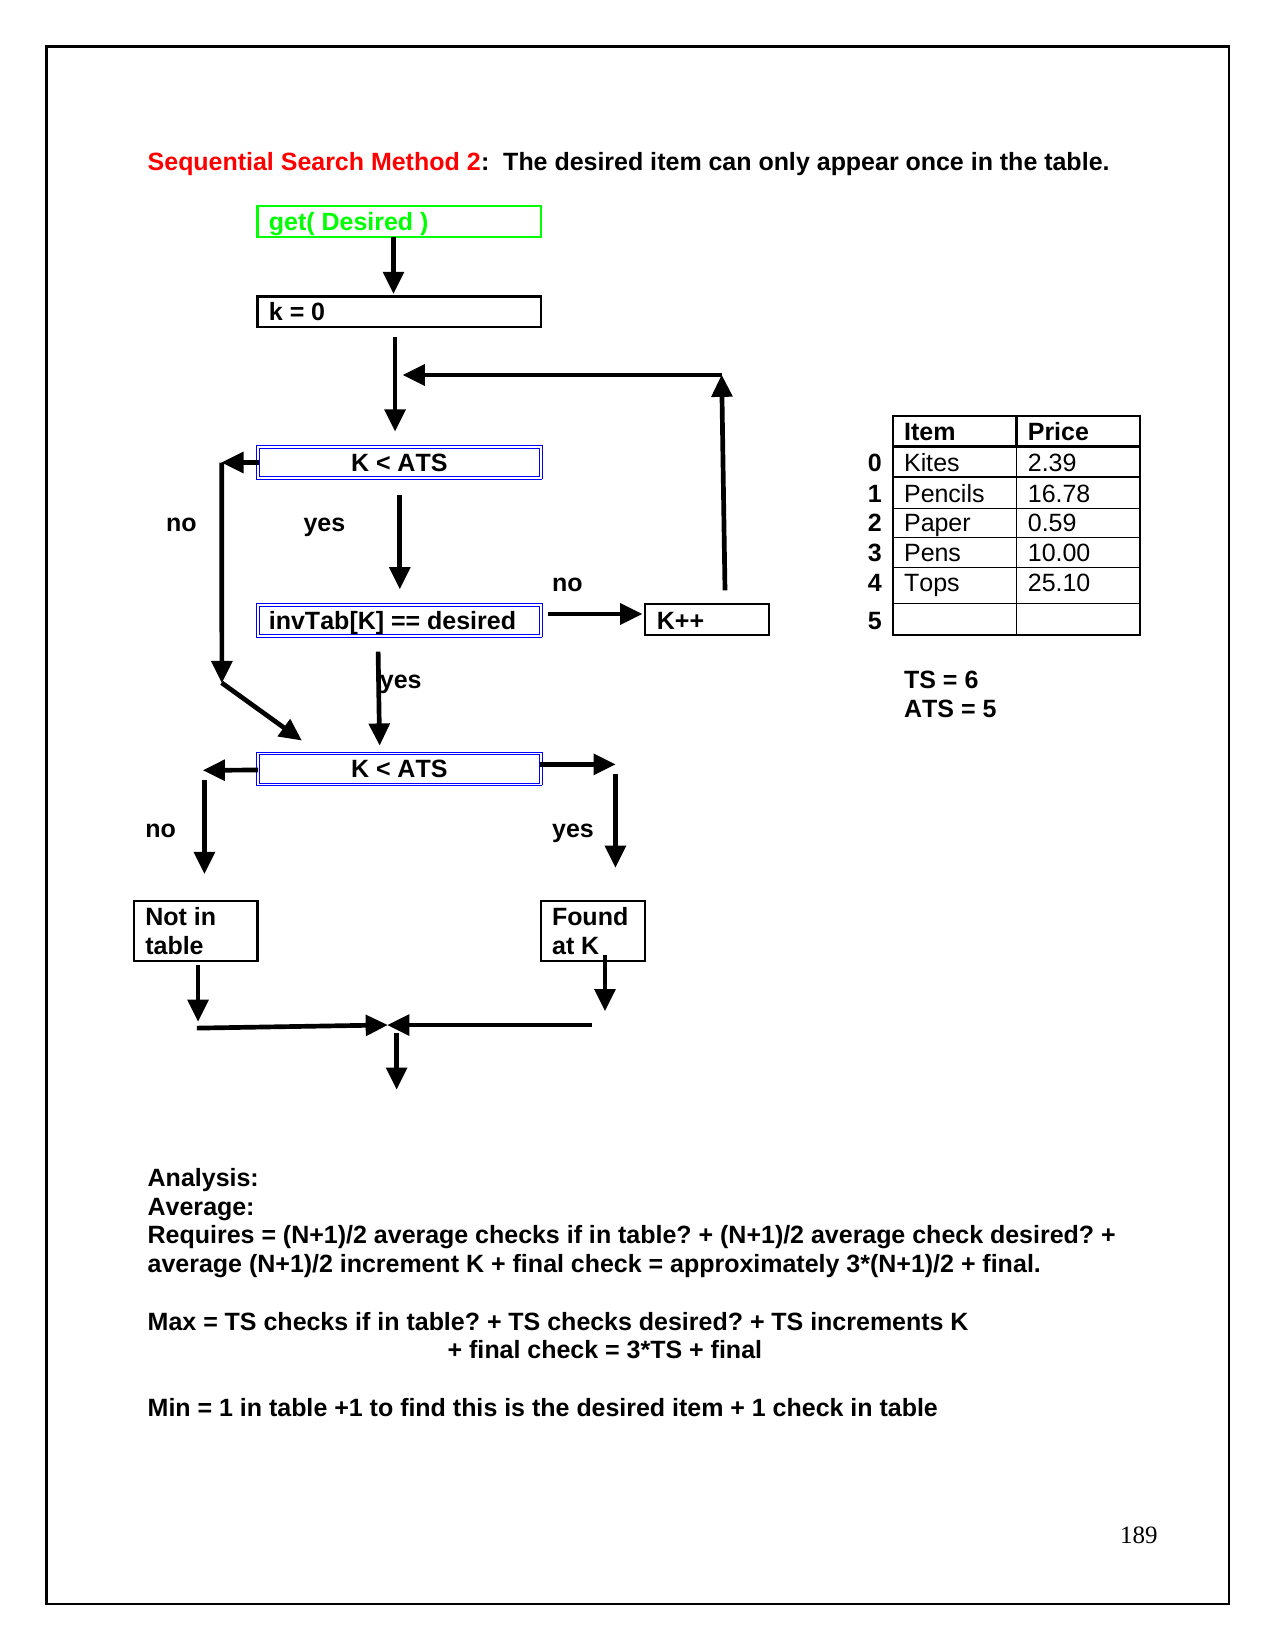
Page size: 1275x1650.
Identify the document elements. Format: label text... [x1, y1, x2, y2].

table_cell [134, 694, 257, 723]
table_cell [769, 1048, 893, 1077]
table_cell [1016, 357, 1140, 386]
table_cell [541, 476, 645, 507]
table_cell [541, 1105, 645, 1134]
table_cell [134, 962, 257, 990]
table_header [893, 205, 1016, 236]
table_cell [769, 783, 893, 814]
table_header [542, 205, 645, 236]
table_cell [893, 1077, 1016, 1105]
table_cell [258, 960, 541, 990]
table_cell [769, 843, 893, 871]
table_cell [134, 990, 196, 1019]
table_cell [645, 357, 769, 386]
table_cell [225, 476, 257, 507]
table_cell [1016, 326, 1140, 357]
table_cell 3 [769, 537, 892, 567]
table_cell [1016, 871, 1140, 900]
table_cell [258, 1048, 394, 1077]
table_cell [396, 238, 541, 267]
table_cell [769, 960, 893, 990]
table_cell [541, 508, 645, 537]
table_cell [645, 567, 769, 603]
table_cell [258, 786, 541, 814]
table_cell [397, 357, 541, 386]
table_cell [541, 783, 613, 814]
table_header [134, 205, 256, 236]
table_cell [134, 267, 257, 295]
table_cell Not in table [135, 902, 256, 959]
table_cell [134, 386, 257, 414]
table_cell [1016, 267, 1140, 295]
text Sequential Search Method 2: The desired item can only appear once in the table. [147, 147, 1158, 176]
table_cell [1016, 1077, 1140, 1105]
table_cell [225, 634, 257, 665]
table_cell [1016, 900, 1140, 959]
table_cell [645, 236, 769, 267]
table_cell K < ATS [260, 449, 539, 476]
table_cell [258, 814, 541, 842]
table_cell [243, 694, 257, 704]
table_cell [769, 665, 893, 694]
table_cell [769, 990, 893, 1019]
table_cell [134, 326, 257, 357]
table_cell [225, 508, 257, 537]
table_cell [607, 962, 645, 990]
table_cell [258, 415, 541, 445]
table_cell [258, 638, 541, 665]
table_cell [541, 843, 645, 871]
table_cell [727, 508, 769, 537]
table_cell [645, 694, 769, 723]
text Analysis: [147, 1163, 1158, 1192]
table_cell [1016, 295, 1140, 326]
table_cell [134, 357, 257, 386]
table_cell [769, 1105, 893, 1134]
table_cell [258, 537, 397, 567]
list + final check = 3*TS + final [410, 1335, 1158, 1364]
table_cell [134, 1019, 257, 1048]
table_cell [134, 603, 219, 634]
table_cell [258, 567, 541, 603]
table_cell [541, 1019, 645, 1048]
table_cell [1017, 604, 1139, 634]
table_cell [200, 990, 257, 1019]
table_cell [258, 267, 541, 295]
table_cell Found at K [542, 902, 644, 959]
table_cell [225, 465, 256, 476]
table_cell [893, 871, 1016, 900]
table_cell 0.59 [1017, 509, 1139, 537]
table_cell [893, 783, 1016, 814]
table_cell Price [1018, 417, 1139, 445]
text Average: [147, 1192, 1158, 1220]
table_cell [541, 267, 645, 295]
table_cell [645, 636, 769, 665]
table_cell [1016, 236, 1140, 267]
table_cell [893, 960, 1016, 990]
table_cell [258, 1105, 541, 1134]
table_cell [769, 814, 893, 842]
table_cell [645, 508, 721, 537]
table_cell [543, 445, 645, 476]
table_cell [402, 508, 541, 537]
table_cell [645, 1048, 769, 1077]
table_cell [134, 537, 219, 567]
table_cell [769, 386, 893, 414]
table_cell [645, 476, 721, 507]
table_cell [541, 634, 645, 665]
table_cell [645, 415, 720, 445]
table_cell [543, 603, 644, 634]
table_cell [134, 723, 257, 752]
text Max = TS checks if in table? + TS checks desired? + TS increments K [147, 1307, 1158, 1335]
table_cell [410, 1019, 541, 1023]
table_cell [541, 326, 645, 357]
table_cell [645, 1019, 769, 1048]
table_cell [134, 783, 202, 814]
table_cell Paper [894, 509, 1016, 537]
table_cell [134, 415, 257, 445]
text Min = 1 in table +1 to find this is the desired item + 1 check in table [147, 1393, 1158, 1422]
table_cell [134, 236, 257, 267]
table_cell [258, 665, 376, 694]
table_cell [134, 665, 231, 694]
table_cell yes [541, 814, 613, 842]
table_cell [645, 871, 769, 900]
table_cell [645, 537, 722, 567]
table_cell [543, 752, 645, 783]
table_cell 10.00 [1017, 538, 1139, 567]
table_cell [645, 326, 769, 357]
table_cell [1016, 752, 1140, 783]
table_cell [541, 537, 645, 567]
table_cell [541, 357, 645, 373]
table_cell yes [381, 665, 541, 694]
table_cell Pencils [894, 478, 1016, 507]
table_cell yes [258, 508, 397, 537]
table_header [1016, 205, 1140, 236]
table_cell [134, 445, 256, 476]
table_cell [725, 415, 769, 445]
table_cell [541, 1077, 645, 1105]
table_cell 16.78 [1017, 478, 1139, 507]
table_cell [1016, 1048, 1140, 1077]
table_cell [134, 476, 219, 507]
table_cell [893, 723, 1016, 752]
table_cell [541, 962, 603, 990]
table_cell [258, 1077, 541, 1105]
table_cell [397, 386, 541, 414]
table_cell [258, 713, 272, 723]
table_cell [893, 1048, 1016, 1077]
table_cell [259, 900, 540, 959]
table_cell [258, 357, 393, 386]
table_cell [378, 1019, 397, 1024]
table_cell [541, 377, 645, 386]
table_cell [769, 871, 893, 900]
table_cell [542, 295, 645, 326]
table_cell [541, 386, 645, 414]
table_cell [893, 1105, 1016, 1134]
table_cell [258, 843, 541, 871]
table_cell [225, 603, 256, 634]
table_cell [402, 537, 541, 567]
table_cell invTab[K] == desired [260, 607, 539, 634]
table_cell 1 [769, 476, 892, 507]
table_cell [645, 960, 769, 990]
table_cell [541, 694, 645, 723]
table_cell [726, 445, 769, 476]
table_cell [726, 476, 769, 507]
table_cell K < ATS [260, 755, 539, 783]
table_cell [893, 326, 1016, 357]
table_cell Pens [894, 538, 1016, 567]
table_cell [645, 267, 769, 295]
table_cell [645, 752, 769, 783]
table_cell [893, 386, 1016, 414]
table_cell [258, 694, 376, 723]
table_cell [225, 537, 257, 567]
table_cell [893, 636, 1016, 665]
table_cell [1016, 990, 1140, 1019]
table_cell [769, 295, 893, 326]
table_cell [618, 783, 645, 814]
table_cell no [134, 814, 202, 842]
table_cell [645, 445, 720, 476]
table_cell [769, 357, 893, 386]
table_cell 4 [769, 567, 892, 603]
table_cell [769, 1019, 893, 1048]
table_cell 5 [770, 603, 892, 634]
table_cell [769, 723, 893, 752]
table_cell 0 [769, 445, 892, 476]
table_cell [134, 843, 202, 871]
table_cell [1016, 636, 1140, 665]
table_cell [893, 236, 1016, 267]
table_cell [893, 357, 1016, 386]
table_cell [541, 415, 645, 445]
table_cell [1016, 386, 1140, 414]
table_cell [258, 480, 541, 507]
table_cell [1016, 723, 1140, 752]
table_cell [645, 723, 769, 752]
table_cell [258, 328, 541, 357]
table_cell k = 0 [259, 298, 540, 326]
table_cell [1016, 814, 1140, 842]
table_cell no [541, 567, 645, 603]
table_cell [645, 386, 719, 414]
table_cell K++ [646, 605, 768, 634]
table_cell [224, 665, 257, 694]
table_cell [134, 567, 219, 603]
table_cell Item [894, 417, 1015, 445]
table_cell [769, 1077, 893, 1105]
table_cell [645, 843, 769, 871]
table_cell [645, 295, 769, 326]
table_cell [645, 990, 769, 1019]
table_cell [645, 783, 769, 814]
table_cell [134, 1105, 257, 1134]
table_cell 2 [769, 508, 892, 537]
text Requires = (N+1)/2 average checks if in table? + (N+1)/2 average check desired? + average (N+1)/2 increment K + final check = approximately 3*(N+1)/2 + final. [147, 1220, 1158, 1278]
table_cell [134, 1048, 257, 1077]
table_cell Tops [894, 568, 1016, 603]
table_header [645, 205, 769, 236]
table_cell [645, 665, 769, 694]
table_cell [893, 295, 1016, 326]
table_cell [541, 723, 645, 752]
table_cell [541, 1048, 645, 1077]
table_cell [645, 814, 769, 842]
table_cell [134, 871, 257, 900]
table_header [769, 205, 893, 236]
table_cell [893, 843, 1016, 871]
table_cell [258, 238, 391, 267]
table_cell [727, 537, 769, 567]
table_cell 2.39 [1017, 448, 1139, 476]
table_cell [893, 900, 1016, 959]
table_cell [769, 634, 893, 665]
table_cell [769, 752, 893, 783]
table_cell [134, 1077, 257, 1105]
table_cell TS = 6 ATS = 5 [893, 665, 1140, 723]
table_cell [893, 267, 1016, 295]
table_cell [207, 814, 257, 842]
table_cell [207, 843, 257, 871]
table_cell [894, 604, 1016, 634]
table_cell [725, 386, 769, 414]
table_cell [541, 236, 645, 267]
table_cell [1016, 843, 1140, 871]
table_cell [258, 1019, 365, 1024]
table_cell [893, 752, 1016, 783]
table_cell [769, 236, 893, 267]
table_cell [1016, 1105, 1140, 1134]
table_cell [893, 1019, 1016, 1048]
table_cell [1016, 1019, 1140, 1048]
table_cell [541, 871, 645, 900]
table_cell [382, 694, 541, 723]
table_cell [541, 990, 645, 1019]
table_cell [893, 990, 1016, 1019]
table_cell Kites [894, 448, 1016, 476]
table_cell [769, 694, 893, 723]
table_cell [541, 665, 645, 694]
table_cell [258, 990, 541, 1019]
table_header get( Desired ) [259, 207, 540, 236]
table_cell [425, 377, 541, 386]
table_cell [645, 377, 720, 386]
table_cell [134, 634, 219, 665]
table_cell 25.10 [1017, 568, 1139, 603]
table_cell [769, 267, 893, 295]
table_cell [134, 752, 256, 783]
table_cell [769, 415, 892, 445]
table_cell [1016, 783, 1140, 814]
table_cell [134, 295, 256, 326]
table_cell [258, 871, 541, 900]
table_cell [618, 814, 645, 842]
table_cell [893, 814, 1016, 842]
table_cell [399, 1048, 541, 1077]
table_cell no [134, 508, 219, 537]
table_cell [769, 900, 893, 959]
table_cell [645, 1105, 769, 1134]
table_cell [207, 783, 257, 814]
table_cell [258, 723, 541, 752]
table_cell [646, 900, 769, 959]
table_cell [769, 326, 893, 357]
table_cell [1016, 960, 1140, 990]
table_cell [225, 567, 257, 603]
table_cell [645, 1077, 769, 1105]
table_cell [258, 386, 393, 414]
table_cell [258, 1026, 541, 1048]
